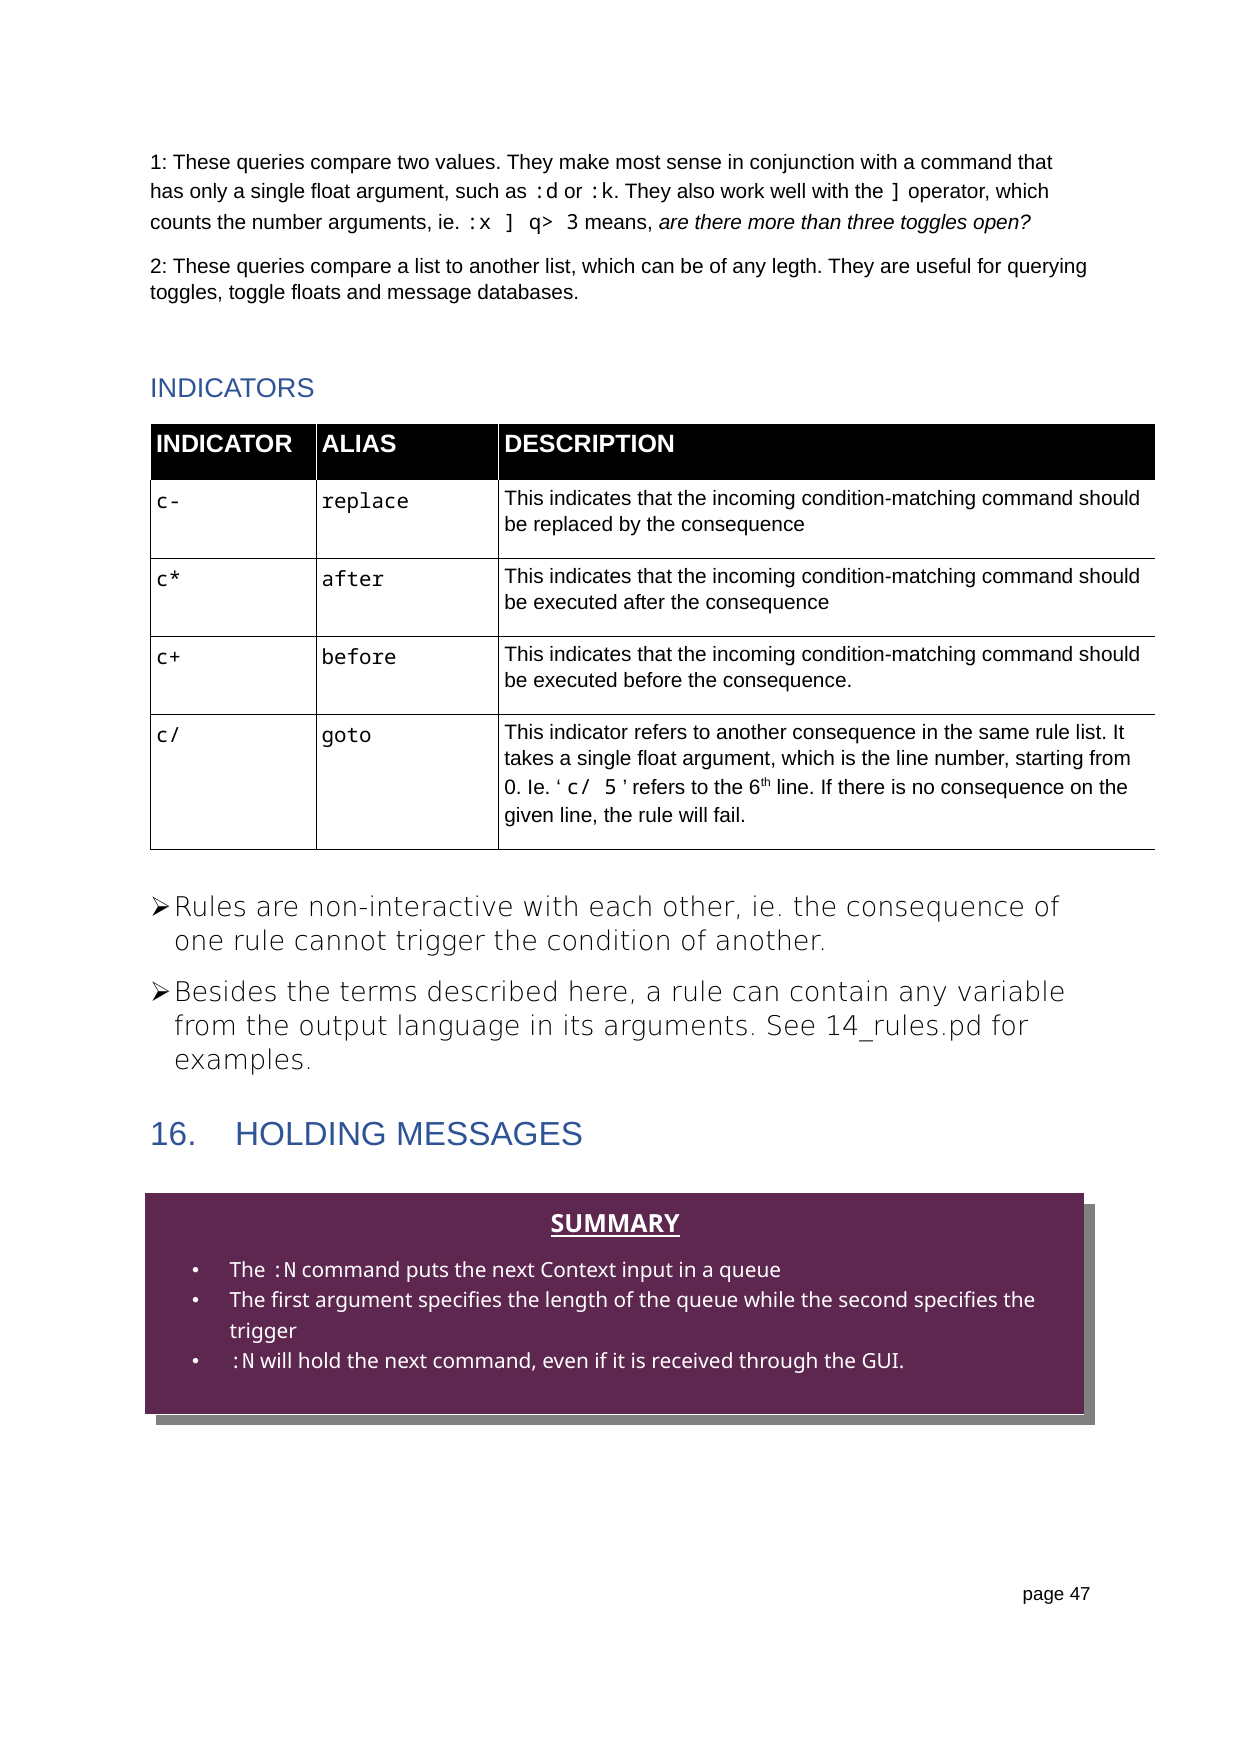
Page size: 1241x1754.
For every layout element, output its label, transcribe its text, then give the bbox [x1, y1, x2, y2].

table_cell This indicates that the incoming condition-matching command should be executed after the consequence [499, 559, 1155, 636]
table_cell c* [151, 559, 316, 636]
subtitle INDICATORS [150, 372, 1090, 403]
list Besides the terms described here, a rule can contain any variable from the output language in its arguments. See 14_rules.pd for examples. [150, 976, 1090, 1076]
text 2: These queries compare a list to another list, which can be of any legth. They are useful for querying toggles, toggle floats and message databases. [150, 254, 1090, 304]
subtitle SUMMARY [154, 1206, 1075, 1240]
table_cell before [317, 637, 498, 714]
table_cell c/ [151, 715, 316, 849]
list :N will hold the next command, even if it is received through the GUI. [192, 1347, 1075, 1375]
table_cell This indicates that the incoming condition-matching command should be executed before the consequence. [499, 637, 1155, 714]
list The first argument specifies the length of the queue while the second specifies the trigger [192, 1285, 1075, 1344]
list The :N command puts the next Context input in a queue [192, 1255, 1075, 1283]
table_cell after [317, 559, 498, 636]
table_cell c- [151, 481, 316, 558]
subtitle HOLDING MESSAGES [150, 1114, 1090, 1152]
table_cell c+ [151, 637, 316, 714]
table_cell goto [317, 715, 498, 849]
table_cell replace [317, 481, 498, 558]
table_cell This indicates that the incoming condition-matching command should be replaced by the consequence [499, 481, 1155, 558]
list Rules are non-interactive with each other, ie. the consequence of one rule cannot trigger the condition of another. [150, 891, 1090, 957]
table_cell This indicator refers to another consequence in the same rule list. It takes a single float argument, which is the line number, starting from 0. Ie. ‘ c/ 5 ’ refers to the 6th line. If there is no consequence on the given line, the rule will fail. [499, 715, 1155, 849]
table_header ALIAS [317, 424, 498, 480]
table_header INDICATOR [151, 424, 316, 480]
table_header DESCRIPTION [499, 424, 1155, 480]
text 1: These queries compare two values. They make most sense in conjunction with a command that has only a single float argument, such as :d or :k. They also work well with the ] operator, which counts the number arguments, ie. :x ] q> 3 means, are there more than three toggles open? [150, 150, 1090, 235]
